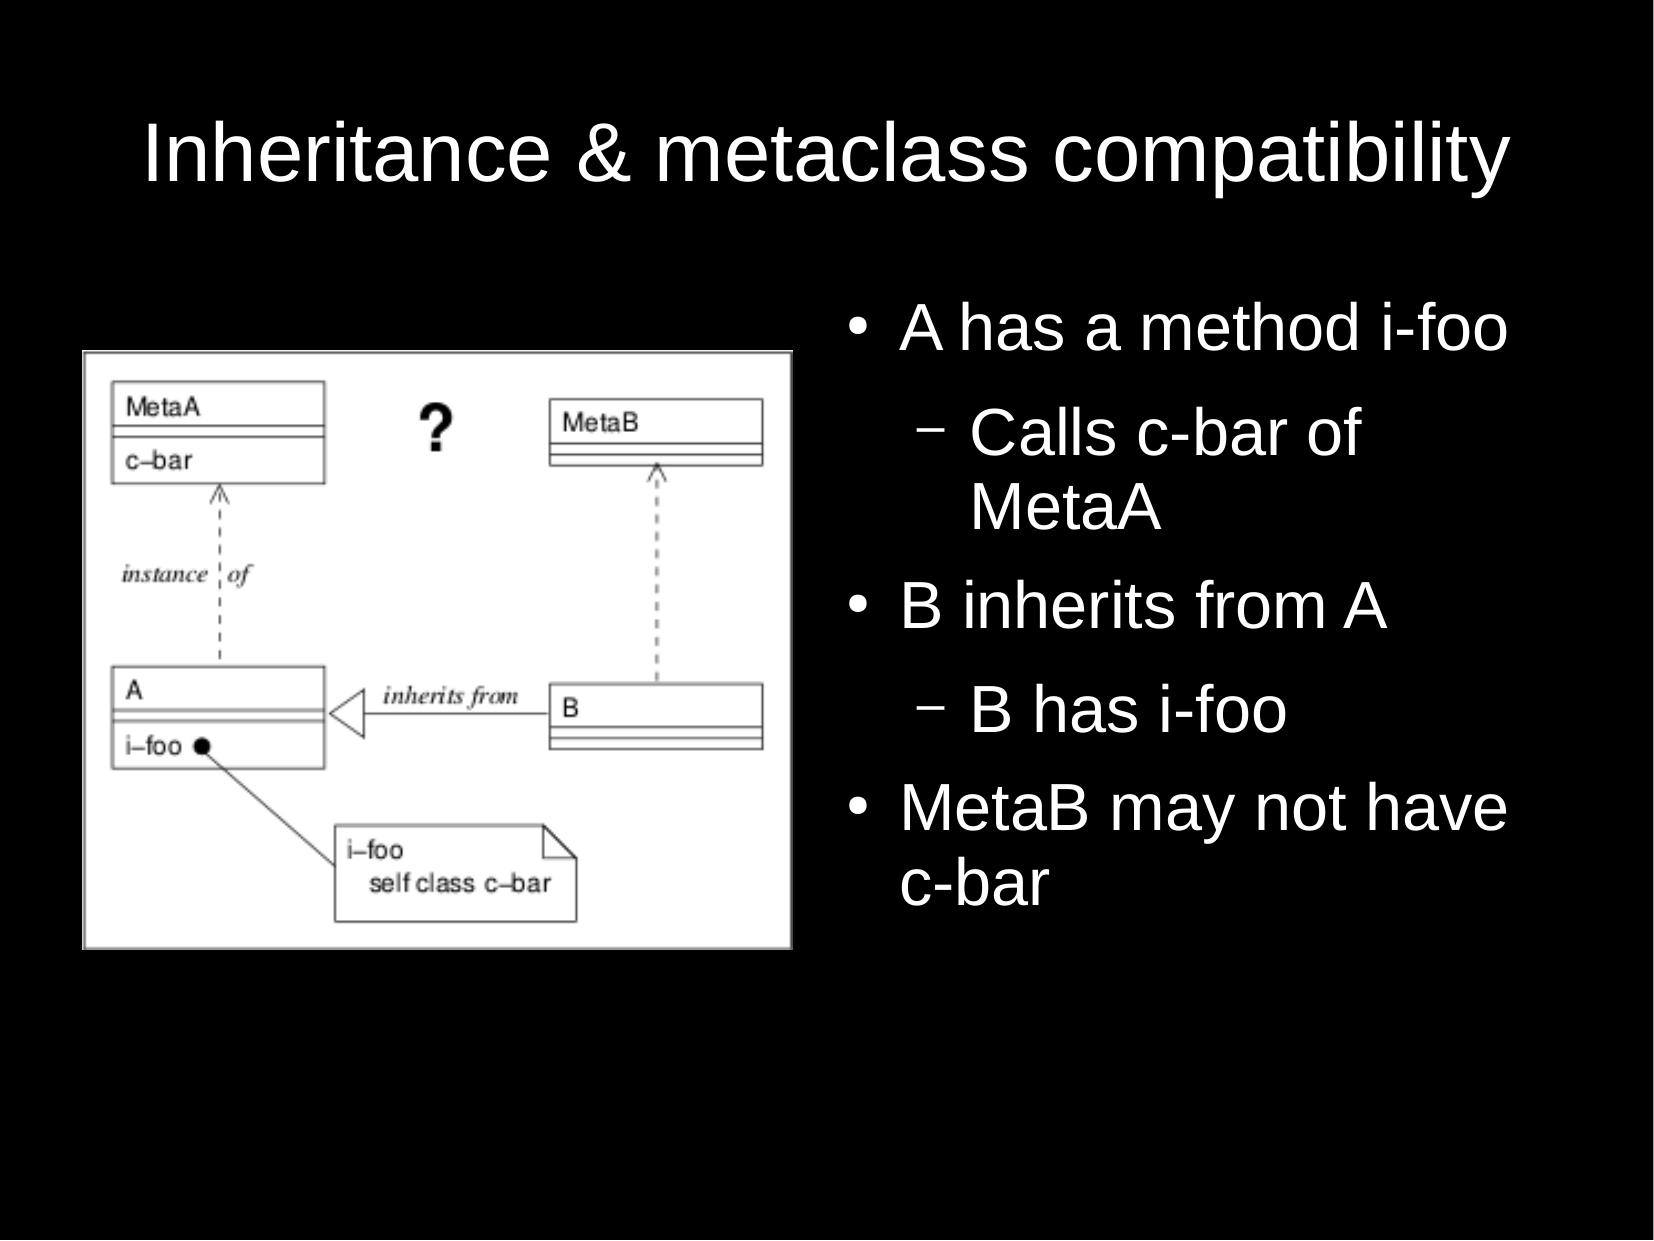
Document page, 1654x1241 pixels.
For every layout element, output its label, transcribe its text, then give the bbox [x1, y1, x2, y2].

picture [82, 350, 793, 950]
list A has a method i-foo Calls c-bar of MetaA B inherits from A B has i-foo MetaB may not have c-bar [828, 290, 1539, 1010]
title Inheritance & metaclass compatibility [82, 49, 1571, 257]
